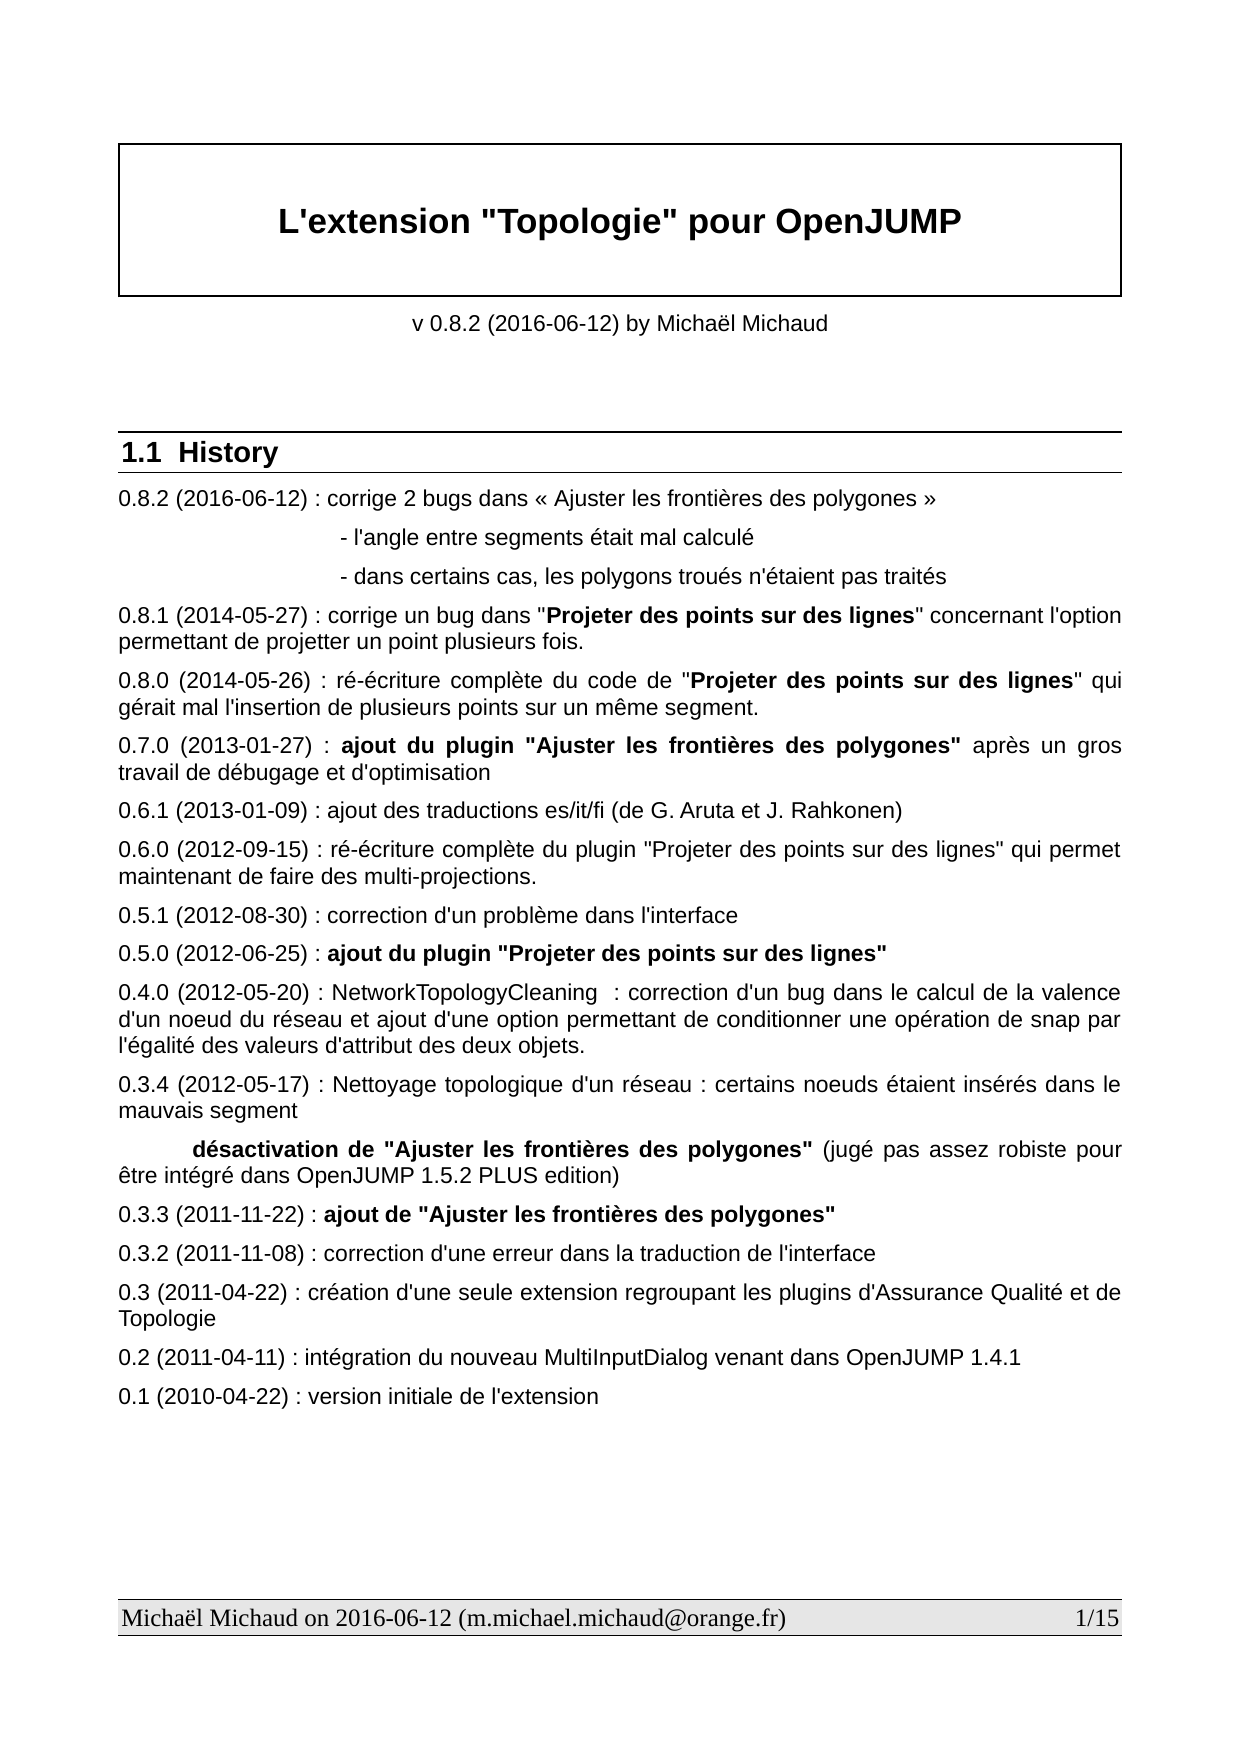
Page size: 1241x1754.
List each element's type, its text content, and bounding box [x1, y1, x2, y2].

text 0.3.2 (2011-11-08) : correction d'une erreur dans la traduction de l'interface [118, 1240, 1122, 1266]
text 0.4.0 (2012-05-20) : NetworkTopologyCleaning : correction d'un bug dans le calcul de la valence d'un noeud du réseau et ajout d'une option permettant de conditionner une opération de snap par l'égalité des valeurs d'attribut des deux objets. [118, 979, 1122, 1058]
text - dans certains cas, les polygons troués n'étaient pas traités [118, 563, 1122, 589]
text 0.6.0 (2012-09-15) : ré-écriture complète du plugin "Projeter des points sur des lignes" qui permet maintenant de faire des multi-projections. [118, 836, 1122, 889]
text v 0.8.2 (2016-06-12) by Michaël Michaud [118, 310, 1122, 336]
text 0.3.3 (2011-11-22) : ajout de "Ajuster les frontières des polygones" [118, 1201, 1122, 1228]
text 0.5.1 (2012-08-30) : correction d'un problème dans l'interface [118, 902, 1122, 928]
text 0.6.1 (2013-01-09) : ajout des traductions es/it/fi (de G. Aruta et J. Rahkonen) [118, 797, 1122, 824]
text 0.3.4 (2012-05-17) : Nettoyage topologique d'un réseau : certains noeuds étaient insérés dans le mauvais segment [118, 1071, 1122, 1123]
text 0.2 (2011-04-11) : intégration du nouveau MultiInputDialog venant dans OpenJUMP 1.4.1 [118, 1344, 1122, 1371]
text désactivation de "Ajuster les frontières des polygones" (jugé pas assez robiste pour être intégré dans OpenJUMP 1.5.2 PLUS edition) [118, 1136, 1122, 1189]
subtitle History [118, 433, 1122, 472]
text - l'angle entre segments était mal calculé [118, 524, 1122, 551]
text 0.5.0 (2012-06-25) : ajout du plugin "Projeter des points sur des lignes" [118, 940, 1122, 967]
text 0.8.2 (2016-06-12) : corrige 2 bugs dans « Ajuster les frontières des polygones » [118, 485, 1122, 512]
text 0.7.0 (2013-01-27) : ajout du plugin "Ajuster les frontières des polygones" après un gros travail de débugage et d'optimisation [118, 732, 1122, 785]
text 0.8.1 (2014-05-27) : corrige un bug dans "Projeter des points sur des lignes" concernant l'option permettant de projetter un point plusieurs fois. [118, 602, 1122, 654]
text 0.8.0 (2014-05-26) : ré-écriture complète du code de "Projeter des points sur des lignes" qui gérait mal l'insertion de plusieurs points sur un même segment. [118, 667, 1122, 720]
text 0.1 (2010-04-22) : version initiale de l'extension [118, 1383, 1122, 1409]
text 0.3 (2011-04-22) : création d'une seule extension regroupant les plugins d'Assurance Qualité et de Topologie [118, 1279, 1122, 1332]
subtitle L'extension "Topologie" pour OpenJUMP [120, 145, 1120, 295]
